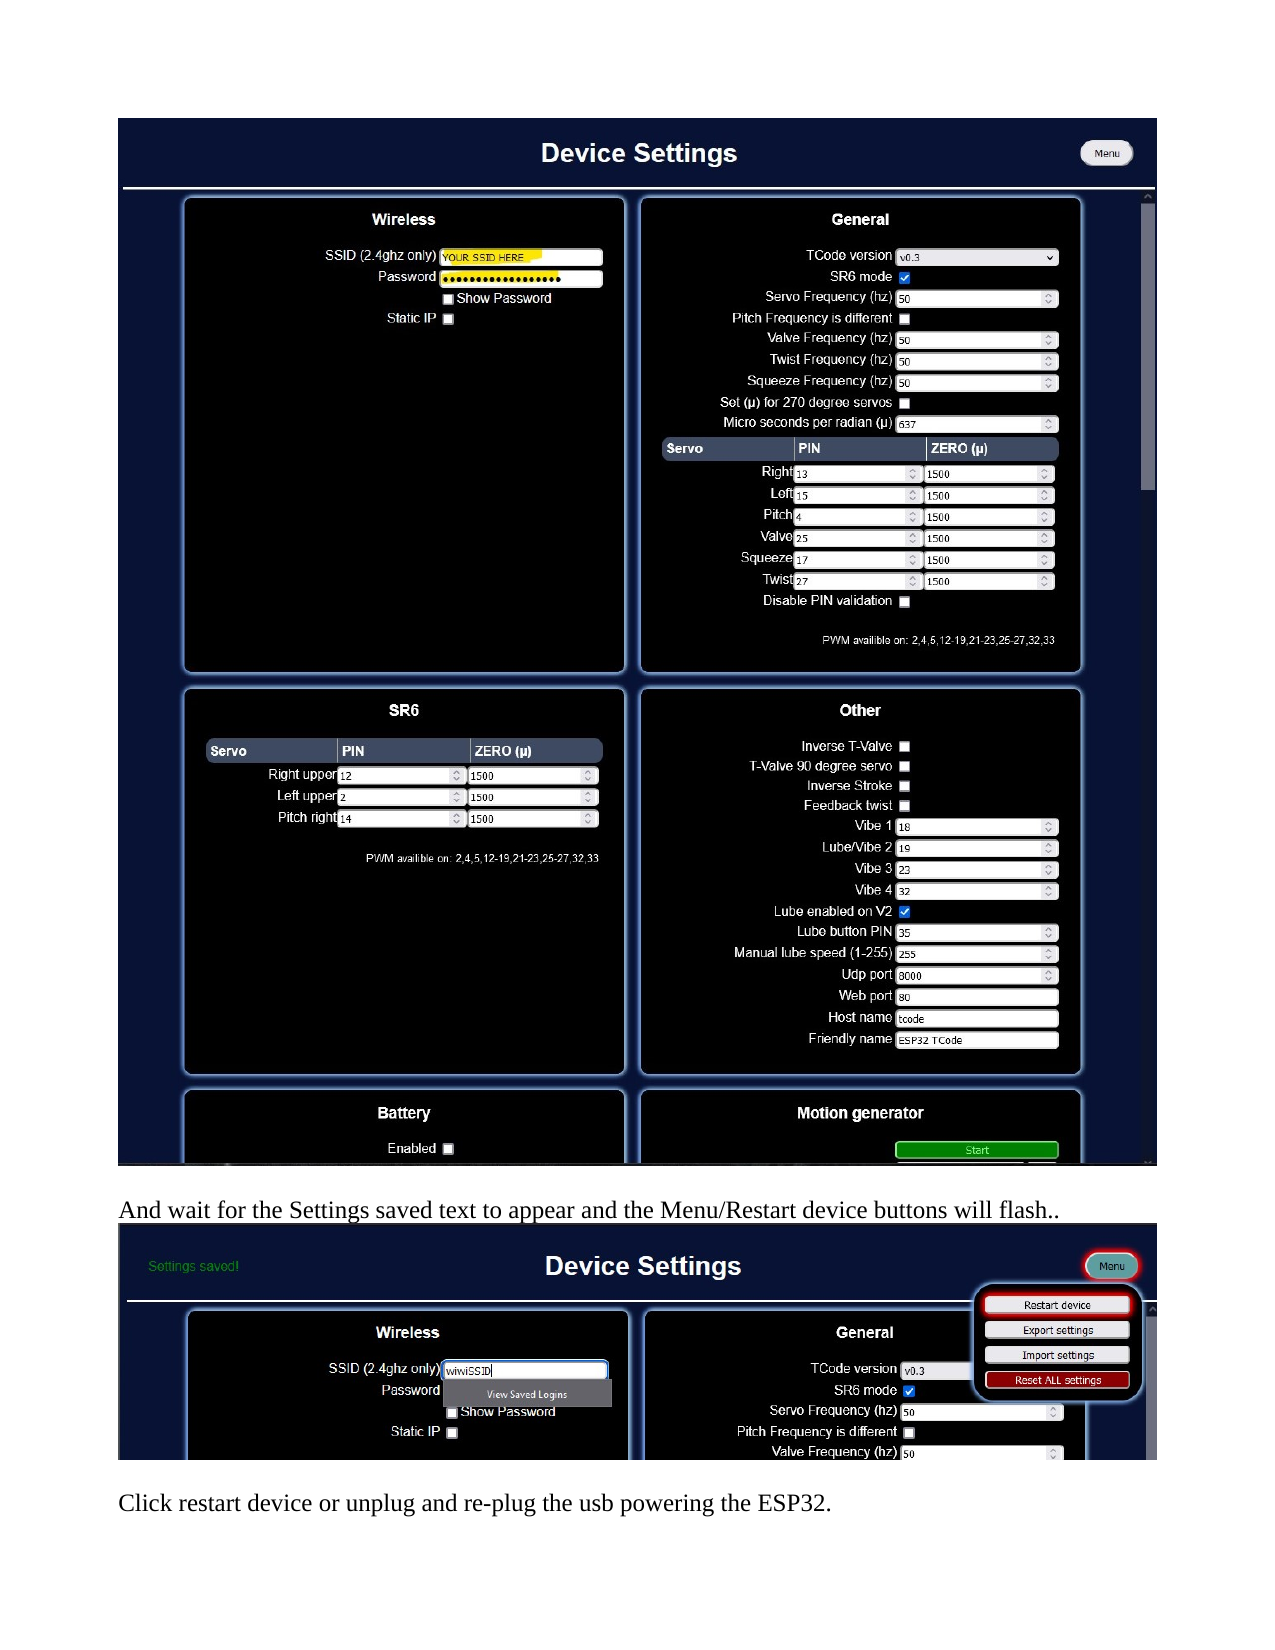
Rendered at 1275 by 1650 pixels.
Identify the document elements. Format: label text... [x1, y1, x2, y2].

text Click restart device or unplug and re-plug the usb powering the ESP32. [118, 1488, 1157, 1517]
text And wait for the Settings saved text to appear and the Menu/Restart device buttons will flash.. [118, 1195, 1157, 1223]
picture [118, 118, 1157, 1166]
picture [118, 1223, 1157, 1460]
